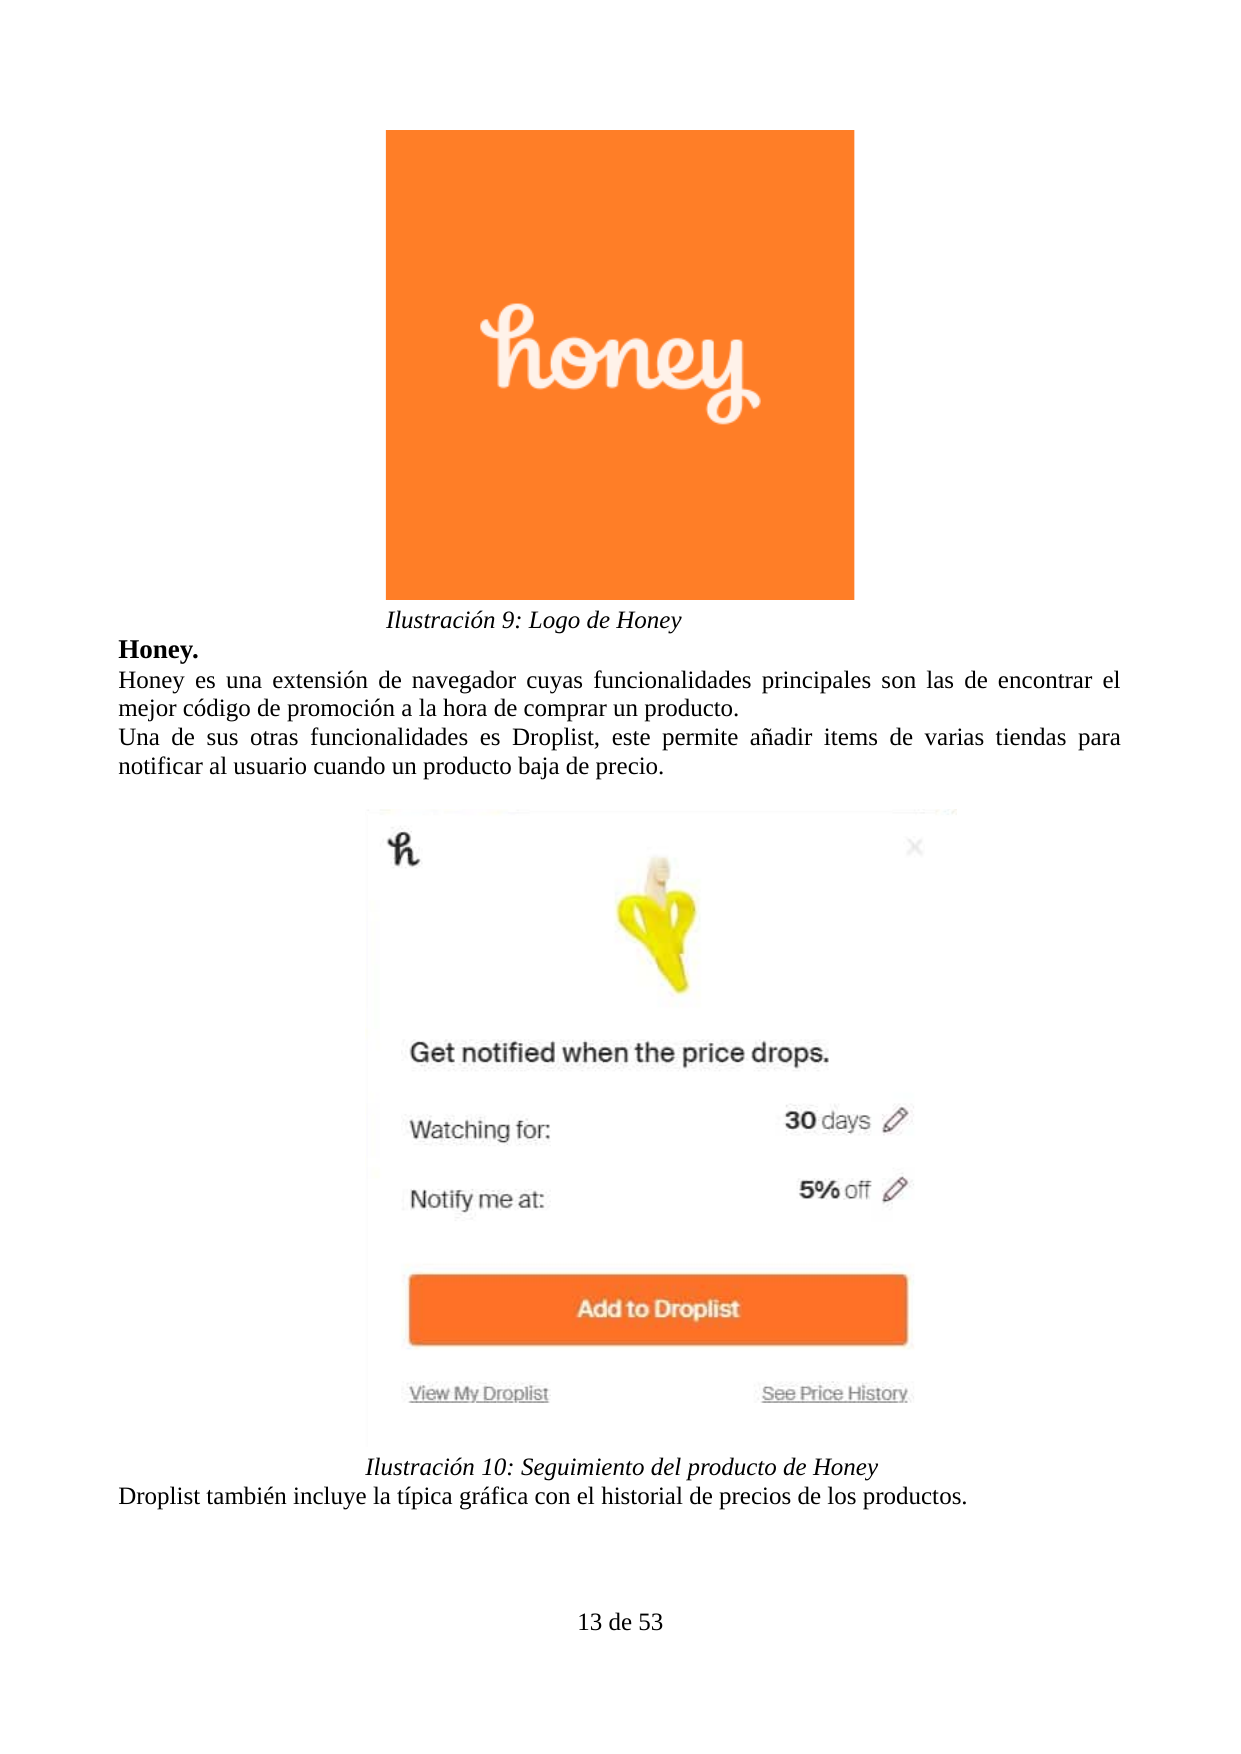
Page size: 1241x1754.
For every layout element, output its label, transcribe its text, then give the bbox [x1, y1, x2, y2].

picture [365, 809, 957, 1447]
picture [385, 130, 855, 600]
text Ilustración 10: Seguimiento del producto de Honey [365, 1447, 957, 1481]
text Una de sus otras funcionalidades es Droplist, este permite añadir items de varias tiendas para notificar al usuario cuando un producto baja de precio. [118, 722, 1122, 780]
text Honey. [118, 118, 1122, 665]
text Ilustración 9: Logo de Honey [386, 600, 854, 633]
text Droplist también incluye la típica gráfica con el historial de precios de los productos. [118, 1304, 1122, 1510]
text Honey es una extensión de navegador cuyas funcionalidades principales son las de encontrar el mejor código de promoción a la hora de comprar un producto. [118, 665, 1122, 722]
